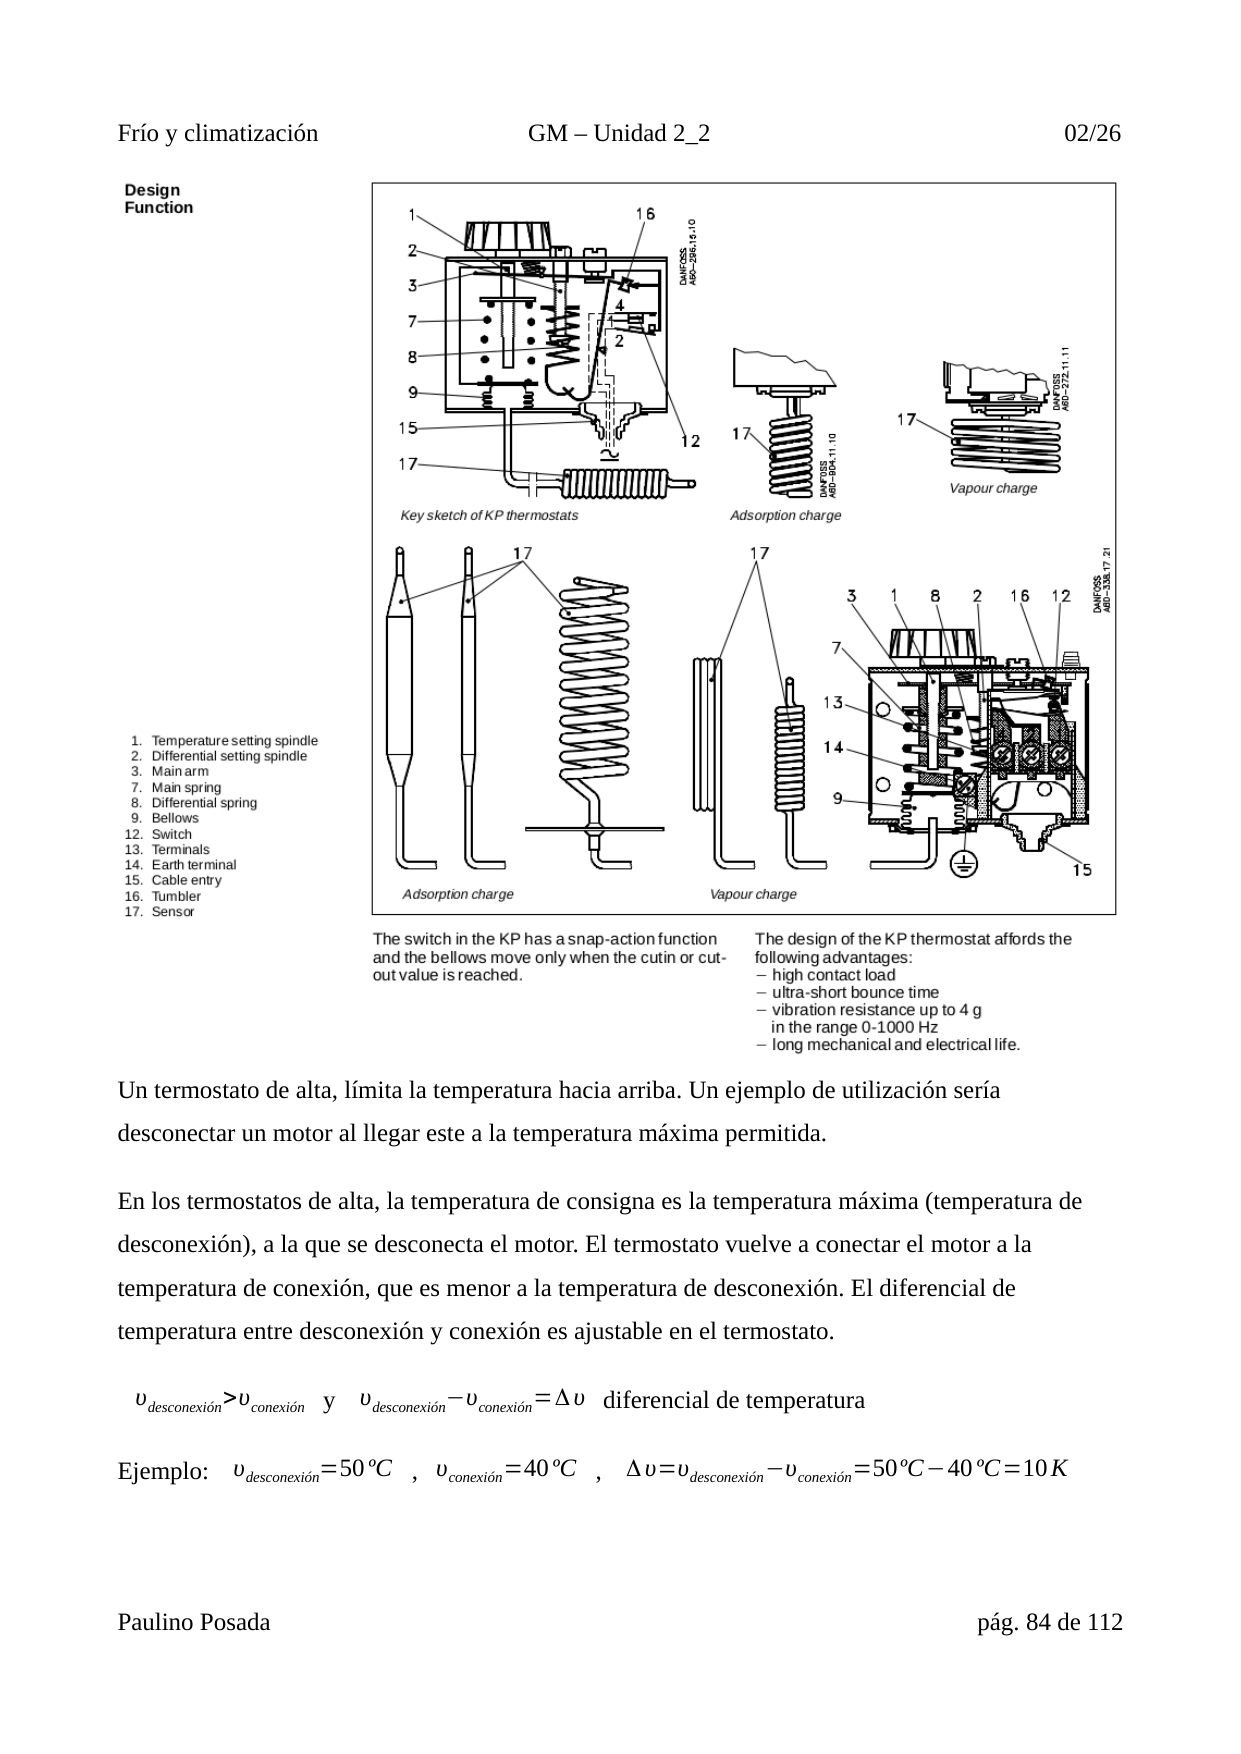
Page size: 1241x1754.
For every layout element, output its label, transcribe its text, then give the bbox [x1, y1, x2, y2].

text En los termostatos de alta, la temperatura de consigna es la temperatura máxima (temperatura de desconexión), a la que se desconecta el motor. El termostato vuelve a conectar el motor a la temperatura de conexión, que es menor a la temperatura de desconexión. El diferencial de temperatura entre desconexión y conexión es ajustable en el termostato. [117, 1186, 1123, 1344]
text Un termostato de alta, límita la temperatura hacia arriba. Un ejemplo de utilización sería desconectar un motor al llegar este a la temperatura máxima permitida. [117, 1061, 1123, 1147]
picture [117, 176, 1124, 1061]
text y diferencial de temperatura [117, 1384, 1123, 1415]
text Ejemplo: ,, [117, 1455, 1123, 1486]
